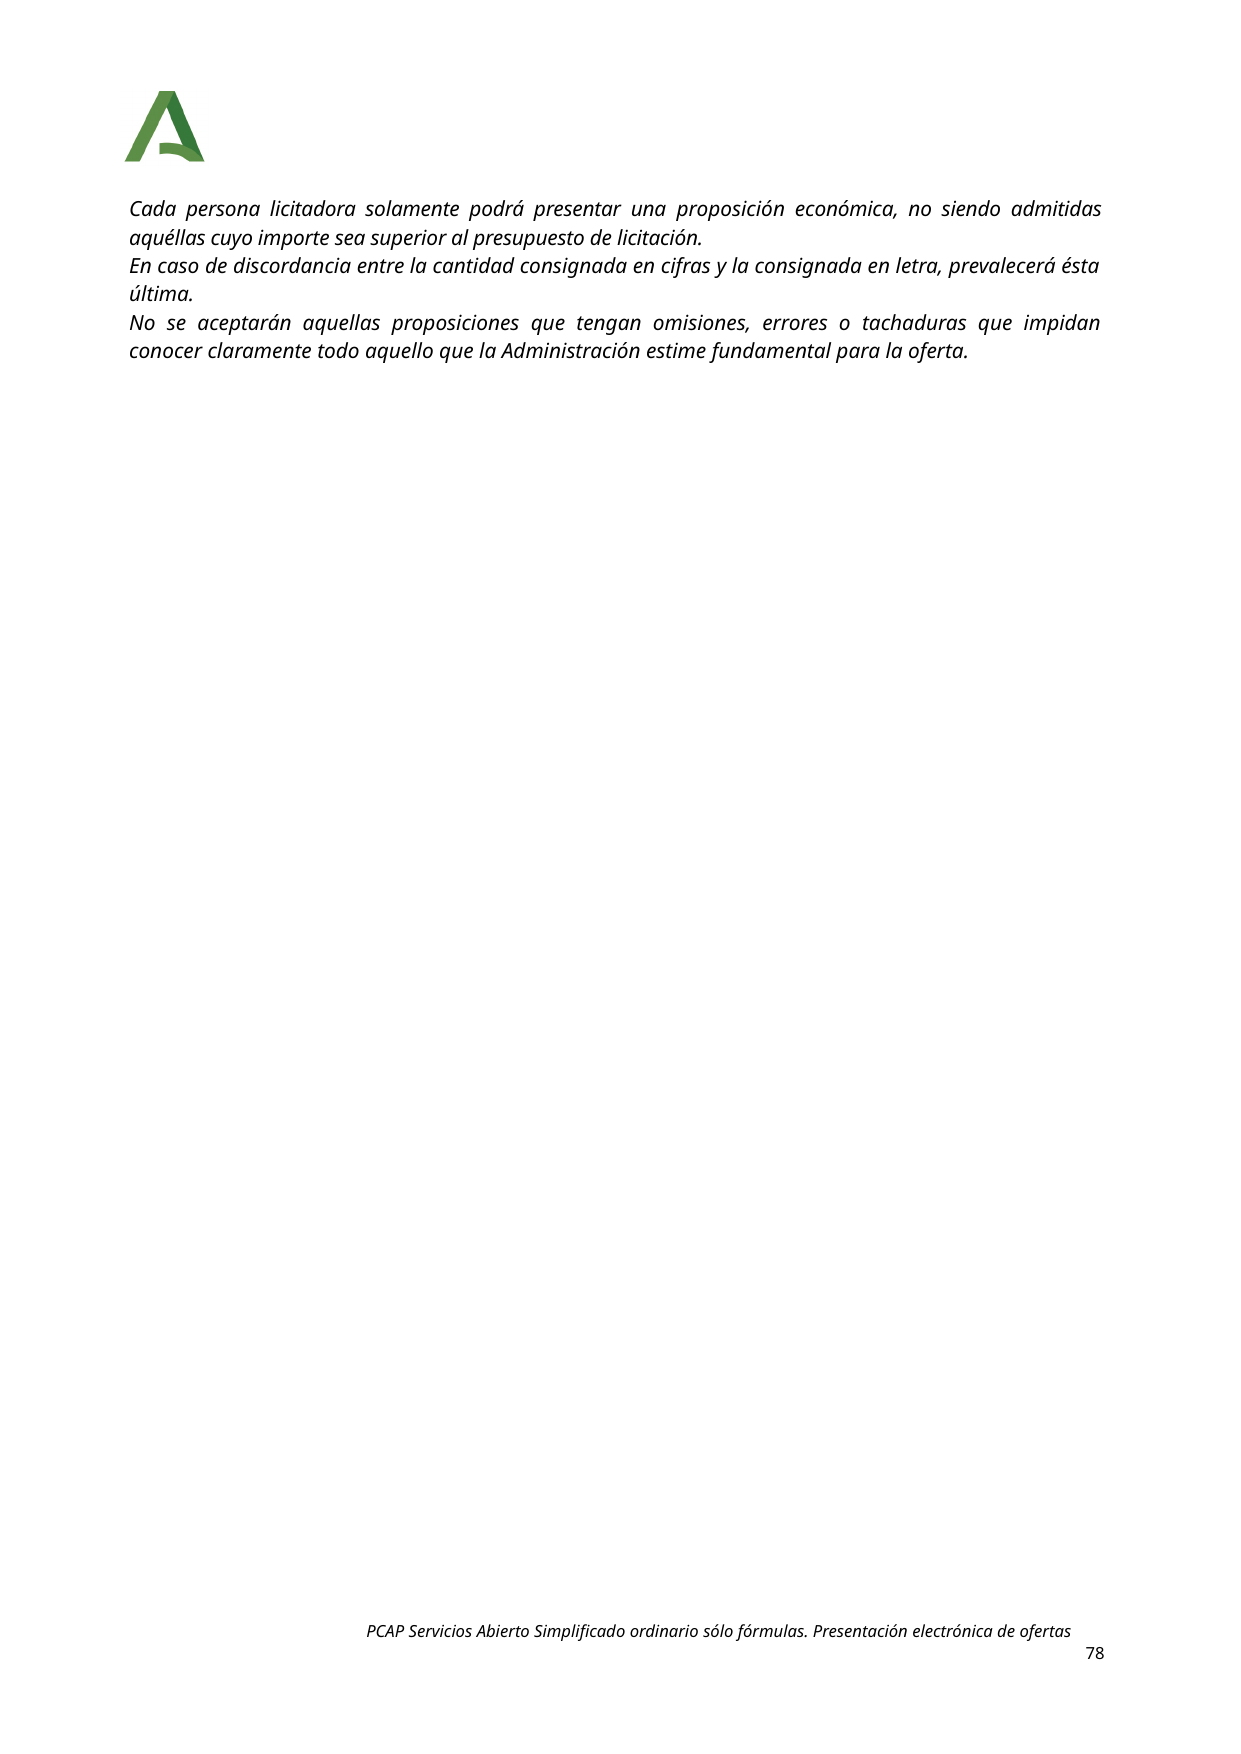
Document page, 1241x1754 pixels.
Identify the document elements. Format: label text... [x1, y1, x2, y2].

text Cada persona licitadora solamente podrá presentar una proposición económica, no siendo admitidas aquéllas cuyo importe sea superior al presupuesto de licitación. [129, 194, 1104, 251]
text En caso de discordancia entre la cantidad consignada en cifras y la consignada en letra, prevalecerá ésta última. [129, 251, 1104, 308]
text No se aceptarán aquellas proposiciones que tengan omisiones, errores o tachaduras que impidan conocer claramente todo aquello que la Administración estime fundamental para la oferta. [129, 308, 1104, 365]
picture [120, 86, 209, 166]
